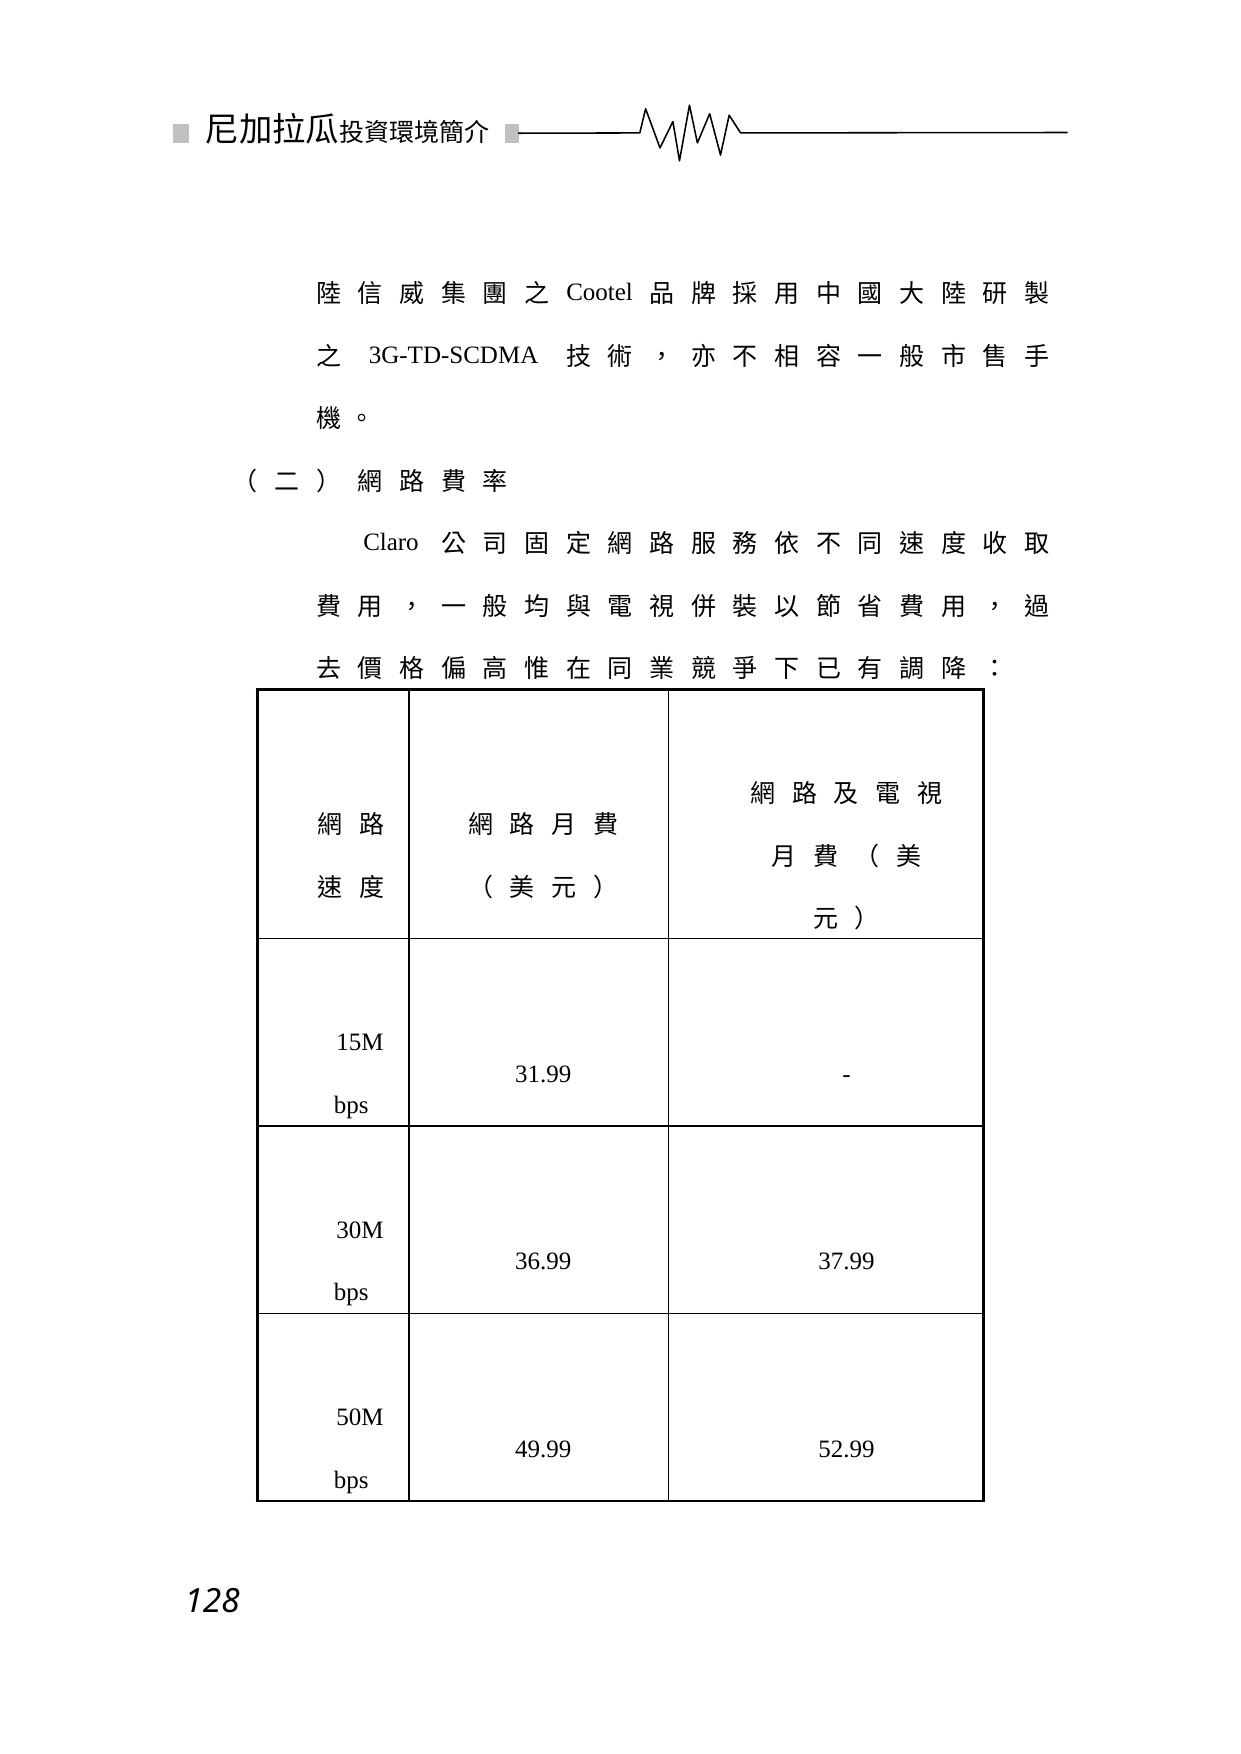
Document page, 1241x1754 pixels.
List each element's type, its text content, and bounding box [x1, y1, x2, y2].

table_header 網路速度 [259, 691, 408, 938]
table_cell 36.99 [410, 1127, 668, 1313]
table_cell 49.99 [410, 1314, 668, 1500]
table_header 網路及電視月費（美元） [669, 691, 982, 938]
table_cell 37.99 [669, 1127, 982, 1313]
table_cell 15M bps [259, 939, 408, 1125]
text 陸信威集團之Cootel品牌採用中國大陸研製之3G-TD-SCDMA技術，亦不相容一般市售手機。 [281, 250, 1058, 438]
text （二）網路費率 [207, 438, 1058, 500]
text Claro公司固定網路服務依不同速度收取費用，一般均與電視併裝以節省費用，過去價格偏高惟在同業競爭下已有調降： [281, 500, 1058, 688]
table_cell 52.99 [669, 1314, 982, 1500]
table_cell 30M bps [259, 1127, 408, 1313]
table_cell - [669, 939, 982, 1125]
table_header 網路月費（美元） [410, 691, 668, 938]
table_cell 50M bps [259, 1314, 408, 1500]
table_cell 31.99 [410, 939, 668, 1125]
